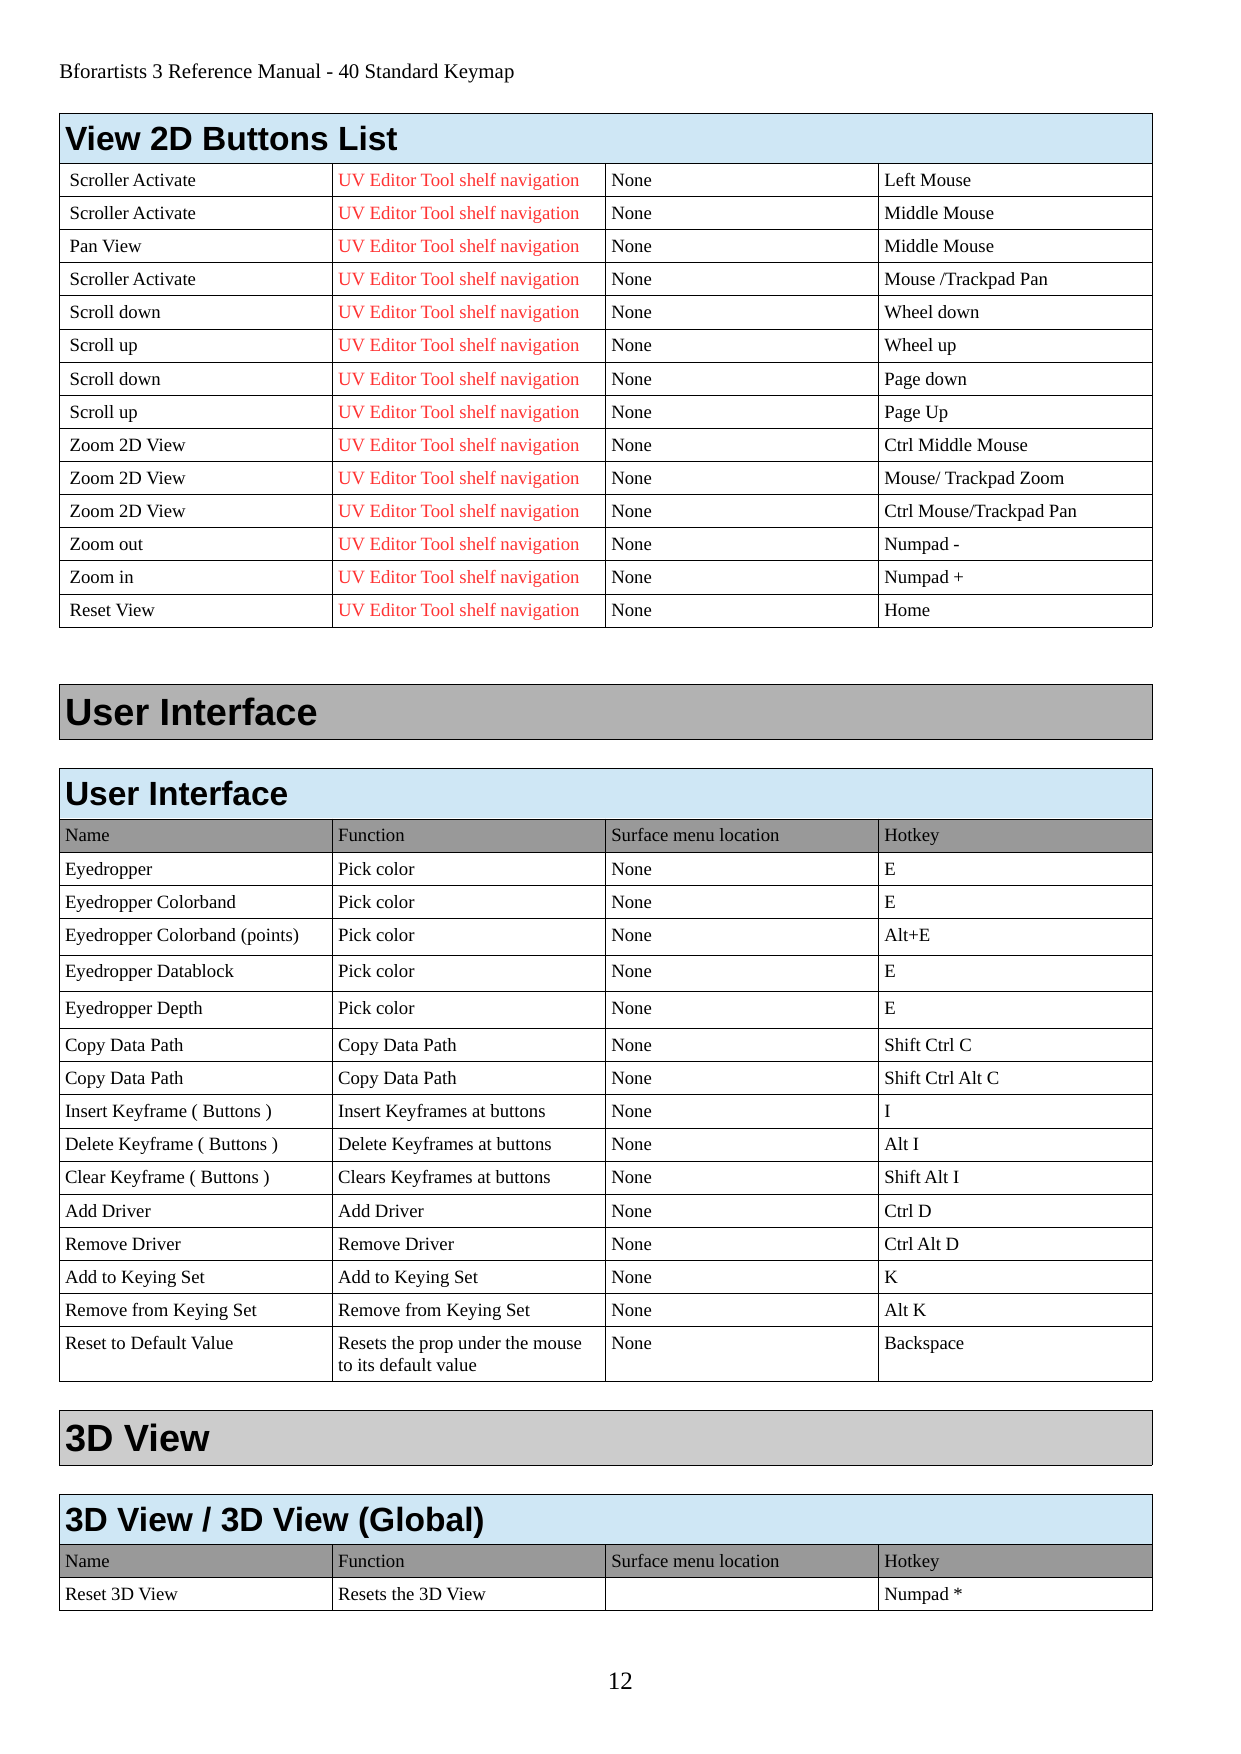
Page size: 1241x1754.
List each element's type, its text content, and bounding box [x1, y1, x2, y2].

table_cell Remove Driver [60, 1228, 332, 1260]
table_cell UV Editor Tool shelf navigation [333, 595, 605, 627]
table_cell None [606, 429, 878, 461]
table_cell Pick color [333, 886, 605, 918]
table_cell None [606, 1327, 878, 1381]
table_cell Page down [879, 363, 1152, 395]
table_cell Remove from Keying Set [333, 1294, 605, 1326]
table_cell UV Editor Tool shelf navigation [333, 363, 605, 395]
table_cell None [606, 197, 878, 229]
table_cell Eyedropper Colorband (points) [60, 919, 332, 954]
table_cell None [606, 1195, 878, 1227]
table_cell UV Editor Tool shelf navigation [333, 330, 605, 362]
table_cell Scroll down [60, 363, 332, 395]
table_cell None [606, 1162, 878, 1194]
table_cell K [879, 1261, 1152, 1293]
table_cell Function [333, 1545, 605, 1577]
table_cell Name [60, 820, 332, 852]
table_cell None [606, 164, 878, 196]
table_cell UV Editor Tool shelf navigation [333, 561, 605, 593]
table_cell UV Editor Tool shelf navigation [333, 230, 605, 262]
table_cell Scroll up [60, 330, 332, 362]
table_cell UV Editor Tool shelf navigation [333, 429, 605, 461]
table_cell Surface menu location [606, 820, 878, 852]
table_cell Ctrl Alt D [879, 1228, 1152, 1260]
table_cell None [606, 396, 878, 428]
table_cell None [606, 330, 878, 362]
table_cell UV Editor Tool shelf navigation [333, 164, 605, 196]
table_cell UV Editor Tool shelf navigation [333, 263, 605, 295]
table_cell None [606, 1095, 878, 1127]
table_cell None [606, 462, 878, 494]
table_cell Left Mouse [879, 164, 1152, 196]
table_cell None [606, 919, 878, 954]
table_cell None [606, 495, 878, 527]
table_cell Pick color [333, 919, 605, 954]
table_cell Backspace [879, 1327, 1152, 1381]
table_cell Ctrl Middle Mouse [879, 429, 1152, 461]
table_cell None [606, 363, 878, 395]
table_header 3D View / 3D View (Global) [60, 1495, 1152, 1544]
table_cell Remove Driver [333, 1228, 605, 1260]
table_cell Eyedropper Colorband [60, 886, 332, 918]
table_cell Insert Keyframe ( Buttons ) [60, 1095, 332, 1127]
table_cell None [606, 956, 878, 991]
table_cell Eyedropper Depth [60, 992, 332, 1028]
table_cell Shift Ctrl Alt C [879, 1062, 1152, 1094]
table_cell Scroller Activate [60, 263, 332, 295]
table_cell None [606, 1029, 878, 1061]
table_cell Shift Alt I [879, 1162, 1152, 1194]
table_cell Pick color [333, 956, 605, 991]
table_cell Resets the 3D View [333, 1578, 605, 1610]
table_cell [606, 1578, 878, 1610]
table_cell Add to Keying Set [333, 1261, 605, 1293]
table_cell None [606, 561, 878, 593]
table_cell UV Editor Tool shelf navigation [333, 396, 605, 428]
table_cell Ctrl D [879, 1195, 1152, 1227]
table_header 3D View [60, 1411, 1152, 1465]
table_cell Scroller Activate [60, 197, 332, 229]
table_cell E [879, 886, 1152, 918]
table_cell UV Editor Tool shelf navigation [333, 296, 605, 328]
table_cell Hotkey [879, 1545, 1152, 1577]
table_cell Middle Mouse [879, 197, 1152, 229]
table_cell Zoom out [60, 528, 332, 560]
table_cell Pan View [60, 230, 332, 262]
table_cell Surface menu location [606, 1545, 878, 1577]
table_cell Reset View [60, 595, 332, 627]
table_cell Add Driver [60, 1195, 332, 1227]
table_cell UV Editor Tool shelf navigation [333, 528, 605, 560]
table_cell Home [879, 595, 1152, 627]
table_cell Delete Keyframe ( Buttons ) [60, 1129, 332, 1161]
table_cell None [606, 1062, 878, 1094]
table_header View 2D Buttons List [60, 114, 1152, 163]
table_cell E [879, 956, 1152, 991]
table_cell E [879, 992, 1152, 1028]
table_cell Copy Data Path [333, 1062, 605, 1094]
table_cell Ctrl Mouse/Trackpad Pan [879, 495, 1152, 527]
table_cell Hotkey [879, 820, 1152, 852]
table_cell Pick color [333, 992, 605, 1028]
table_cell Numpad * [879, 1578, 1152, 1610]
table_cell Mouse /Trackpad Pan [879, 263, 1152, 295]
table_cell Delete Keyframes at buttons [333, 1129, 605, 1161]
table_cell Add Driver [333, 1195, 605, 1227]
table_cell None [606, 296, 878, 328]
table_cell Zoom 2D View [60, 495, 332, 527]
table_header User Interface [60, 685, 1152, 739]
table_cell UV Editor Tool shelf navigation [333, 462, 605, 494]
table_cell Scroll up [60, 396, 332, 428]
table_cell Function [333, 820, 605, 852]
table_cell Zoom 2D View [60, 462, 332, 494]
table_cell Scroll down [60, 296, 332, 328]
table_cell E [879, 853, 1152, 885]
table_cell Clears Keyframes at buttons [333, 1162, 605, 1194]
table_cell None [606, 886, 878, 918]
table_cell Zoom in [60, 561, 332, 593]
table_cell None [606, 1294, 878, 1326]
table_cell Wheel down [879, 296, 1152, 328]
table_cell Copy Data Path [333, 1029, 605, 1061]
table_cell Reset 3D View [60, 1578, 332, 1610]
table_cell Add to Keying Set [60, 1261, 332, 1293]
table_cell Alt+E [879, 919, 1152, 954]
table_cell None [606, 263, 878, 295]
table_cell Middle Mouse [879, 230, 1152, 262]
table_cell None [606, 230, 878, 262]
table_cell None [606, 528, 878, 560]
table_cell Wheel up [879, 330, 1152, 362]
table_cell Scroller Activate [60, 164, 332, 196]
table_cell None [606, 595, 878, 627]
table_cell Name [60, 1545, 332, 1577]
table_cell Copy Data Path [60, 1029, 332, 1061]
table_cell None [606, 1228, 878, 1260]
table_cell None [606, 1261, 878, 1293]
table_cell Alt K [879, 1294, 1152, 1326]
table_cell Page Up [879, 396, 1152, 428]
table_cell Clear Keyframe ( Buttons ) [60, 1162, 332, 1194]
table_cell I [879, 1095, 1152, 1127]
table_cell Alt I [879, 1129, 1152, 1161]
table_cell Remove from Keying Set [60, 1294, 332, 1326]
table_cell None [606, 992, 878, 1028]
table_cell Reset to Default Value [60, 1327, 332, 1381]
table_cell UV Editor Tool shelf navigation [333, 197, 605, 229]
table_cell Resets the prop under the mouse to its default value [333, 1327, 605, 1381]
table_cell None [606, 1129, 878, 1161]
table_cell Pick color [333, 853, 605, 885]
table_cell Numpad + [879, 561, 1152, 593]
table_cell UV Editor Tool shelf navigation [333, 495, 605, 527]
table_cell None [606, 853, 878, 885]
table_cell Insert Keyframes at buttons [333, 1095, 605, 1127]
table_cell Shift Ctrl C [879, 1029, 1152, 1061]
table_cell Eyedropper [60, 853, 332, 885]
table_cell Zoom 2D View [60, 429, 332, 461]
table_cell Eyedropper Datablock [60, 956, 332, 991]
table_cell Mouse/ Trackpad Zoom [879, 462, 1152, 494]
table_cell Copy Data Path [60, 1062, 332, 1094]
table_cell Numpad - [879, 528, 1152, 560]
table_header User Interface [60, 769, 1152, 818]
